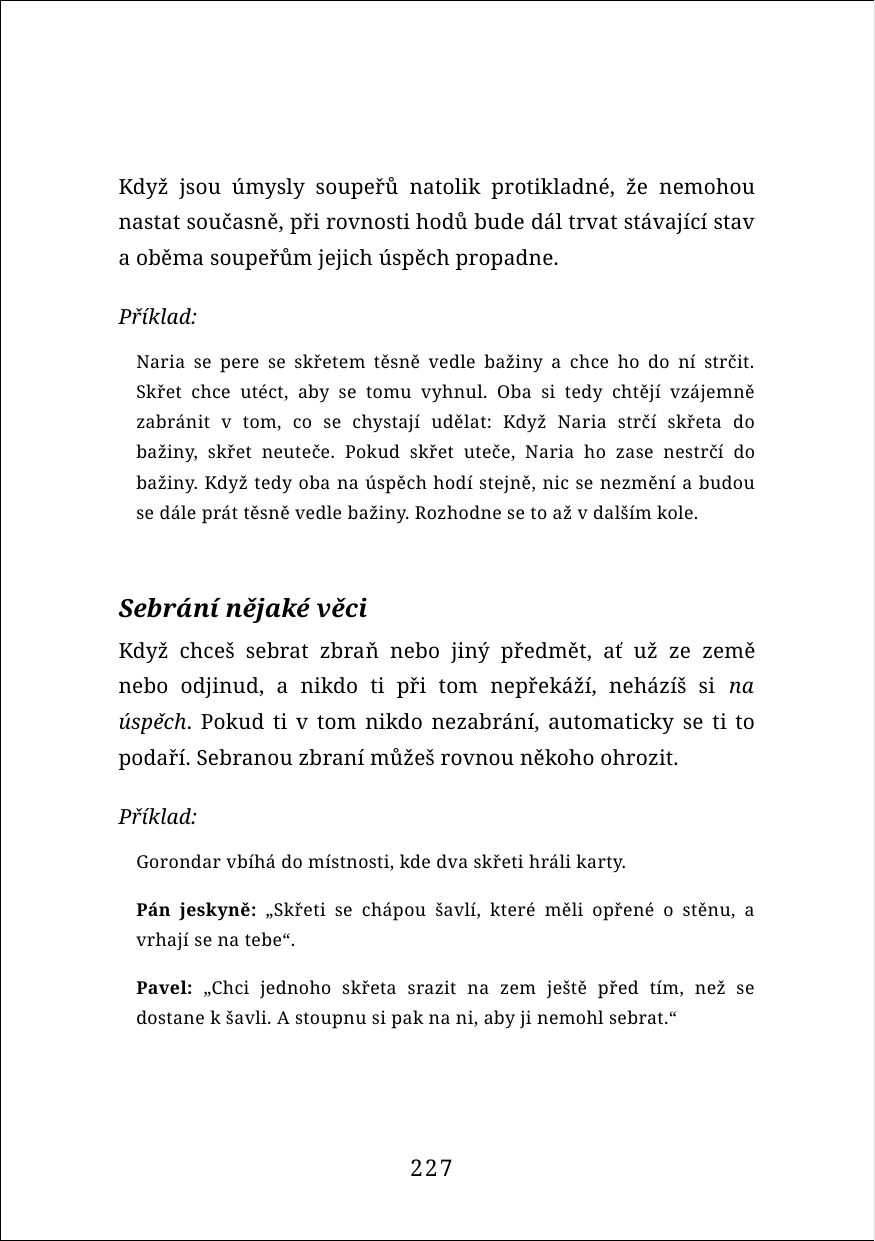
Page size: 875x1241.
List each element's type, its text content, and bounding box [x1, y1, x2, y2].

text Když chceš sebrat zbraň nebo jiný předmět, ať už ze země nebo odjinud, a nikdo ti při tom nepřekáží, neházíš si na úspěch. Pokud ti v tom nikdo nezabrání, automaticky se ti to podaří. Sebranou zbraní můžeš rovnou někoho ohrozit. [118, 636, 756, 771]
text Pán jeskyně: „Skřeti se chápou šavlí, které měli opřené o stěnu, a vrhají se na tebe“. [136, 897, 756, 951]
text Gorondar vbíhá do místnosti, kde dva skřeti hráli karty. [136, 849, 756, 873]
subtitle Sebrání nějaké věci [118, 590, 756, 624]
text Pavel: „Chci jednoho skřeta srazit na zem ještě před tím, než se dostane k šavli. A stoupnu si pak na ni, aby ji nemohl sebrat.“ [136, 975, 756, 1029]
text Naria se pere se skřetem těsně vedle bažiny a chce ho do ní strčit. Skřet chce utéct, aby se tomu vyhnul. Oba si tedy chtějí vzájemně zabránit v tom, co se chystají udělat: Když Naria strčí skřeta do bažiny, skřet neuteče. Pokud skřet uteče, Naria ho zase nestrčí do bažiny. Když tedy oba na úspěch hodí stejně, nic se nezmění a budou se dále prát těsně vedle bažiny. Rozhodne se to až v dalším kole. [136, 349, 756, 555]
text Když jsou úmysly soupeřů natolik protikladné, že nemohou nastat současně, při rovnosti hodů bude dál trvat stávající stav a oběma soupeřům jejich úspěch propadne. [118, 172, 756, 271]
text Příklad: [118, 302, 756, 330]
text Příklad: [118, 802, 756, 830]
